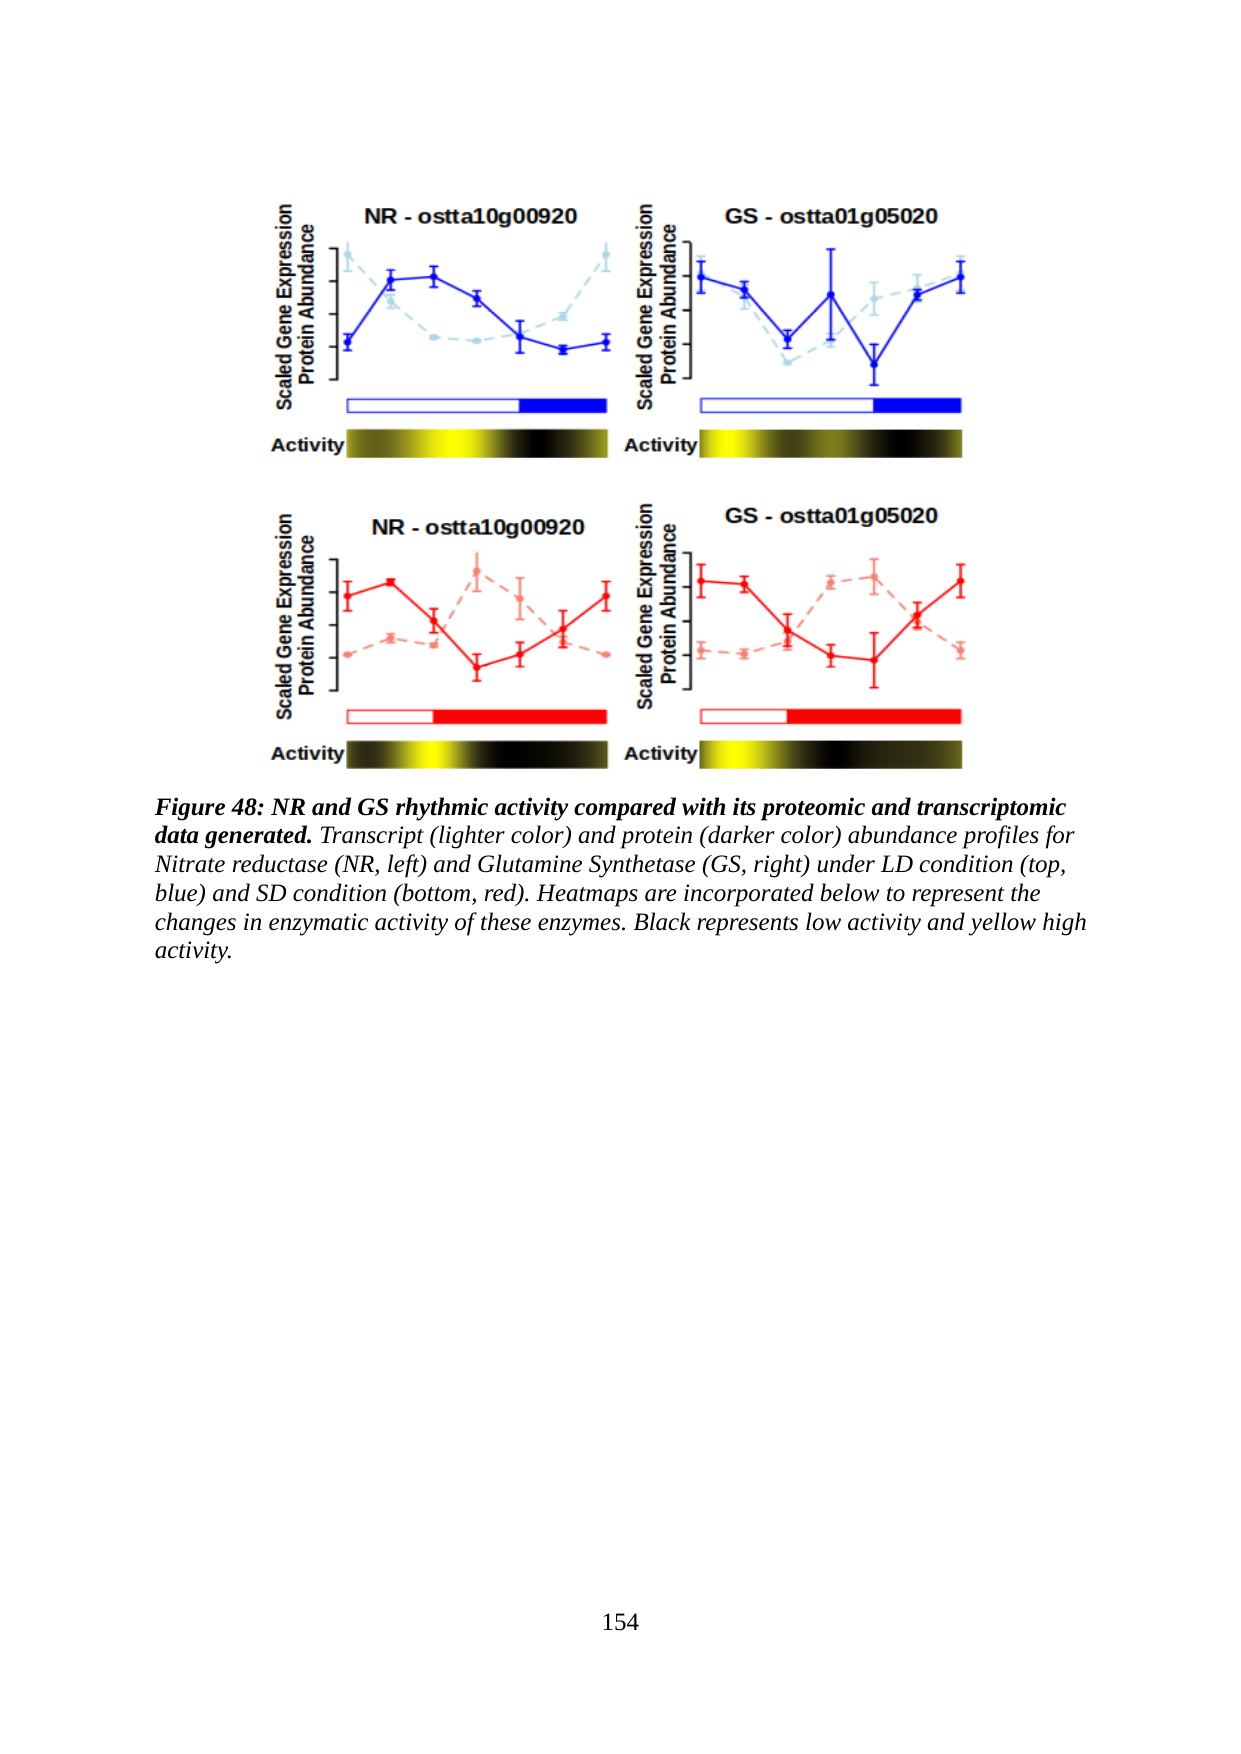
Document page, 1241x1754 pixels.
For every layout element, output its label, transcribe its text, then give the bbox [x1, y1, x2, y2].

picture [253, 193, 995, 792]
text Figure 48: NR and GS rhythmic activity compared with its proteomic and transcriptomic data generated. Transcript (lighter color) and protein (darker color) abundance profiles for Nitrate reductase (NR, left) and Glutamine Synthetase (GS, right) under LD condition (top, blue) and SD condition (bottom, red). Heatmaps are incorporated below to represent the changes in enzymatic activity of these enzymes. Black represents low activity and yellow high activity. [154, 792, 1093, 964]
